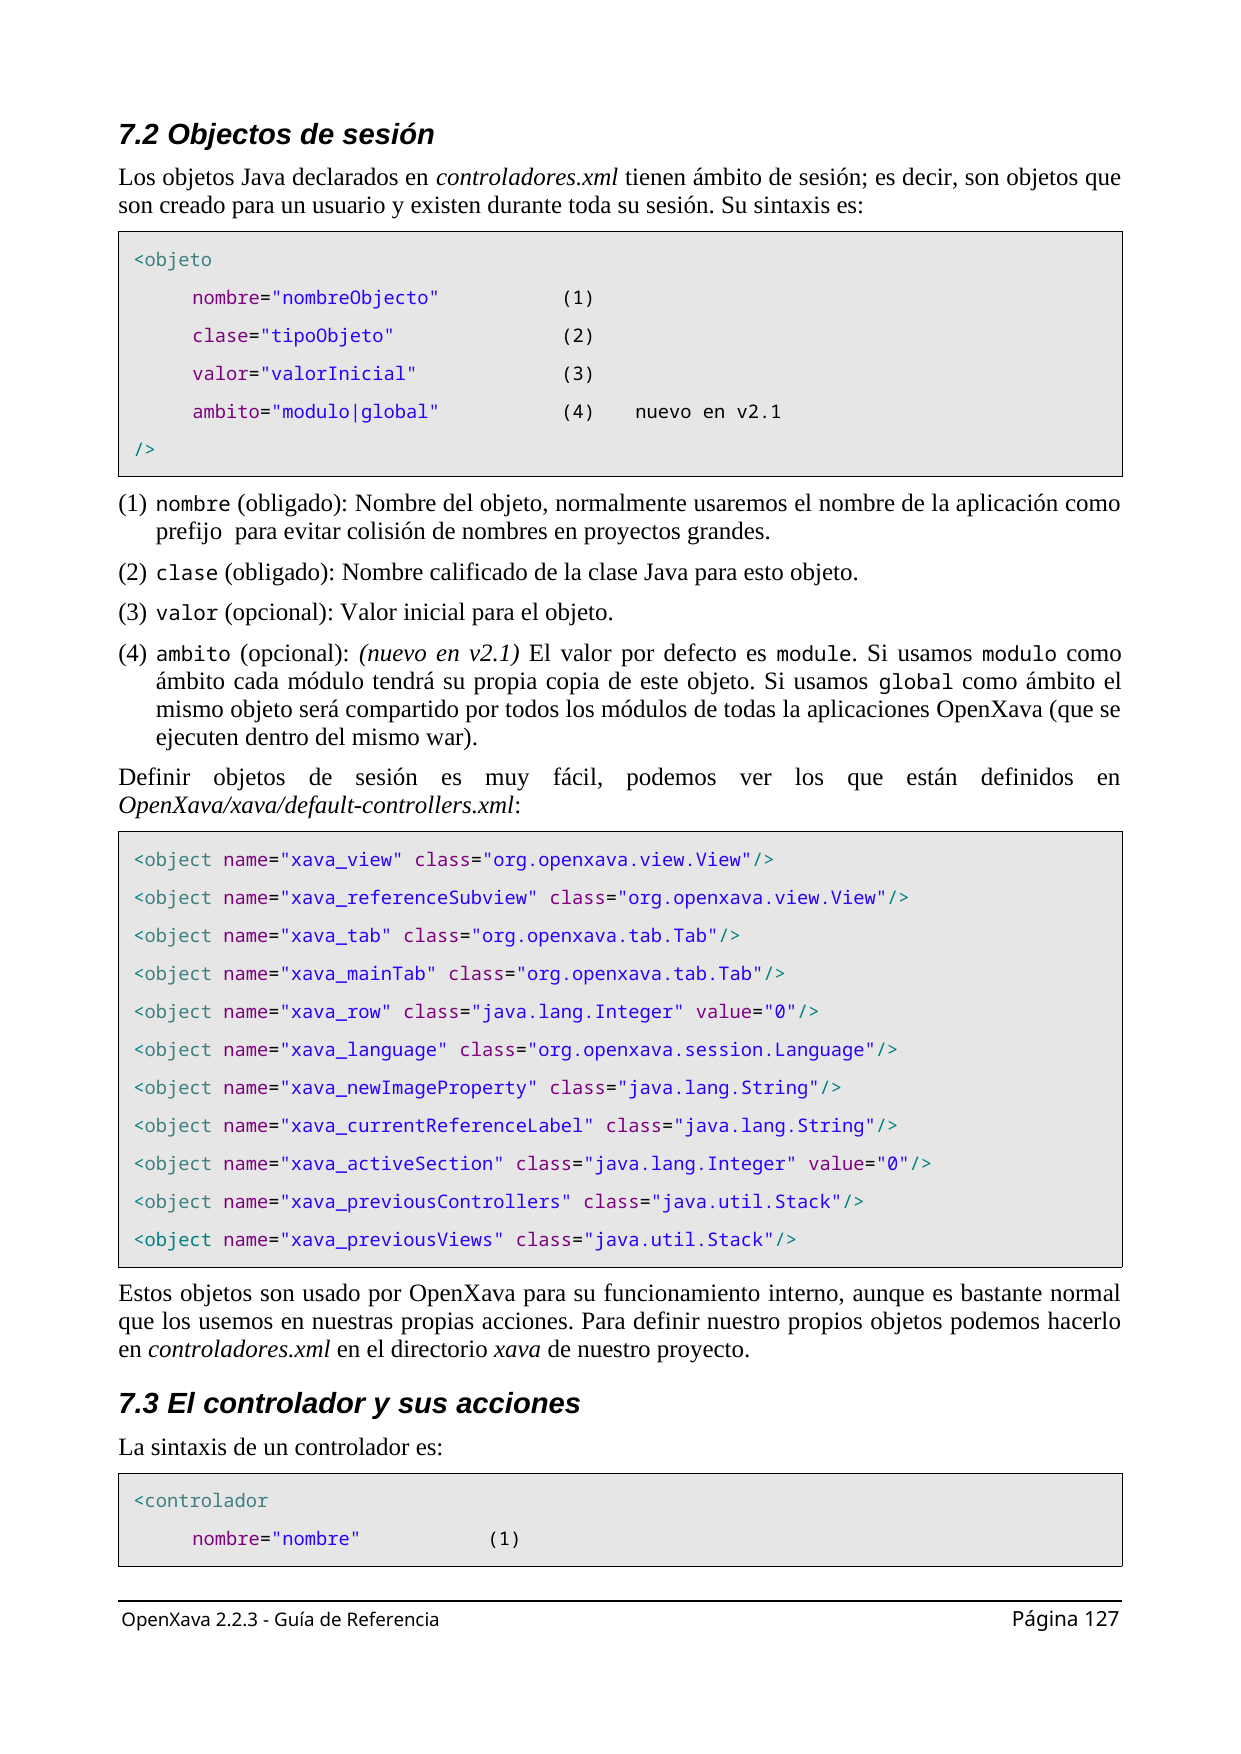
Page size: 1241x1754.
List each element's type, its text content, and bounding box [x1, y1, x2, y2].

text <object name="xava_previousControllers" class="java.util.Stack"/> [119, 1173, 1122, 1212]
text <object name="xava_currentReferenceLabel" class="java.lang.String"/> [119, 1097, 1122, 1136]
text Los objetos Java declarados en controladores.xml tienen ámbito de sesión; es decir, son objetos que son creado para un usuario y existen durante toda su sesión. Su sintaxis es: [118, 163, 1122, 219]
text <object name="xava_row" class="java.lang.Integer" value="0"/> [119, 983, 1122, 1021]
text <object name="xava_previousViews" class="java.util.Stack"/> [119, 1212, 1122, 1267]
text <object name="xava_tab" class="org.openxava.tab.Tab"/> [119, 907, 1122, 945]
text <object name="xava_referenceSubview" class="org.openxava.view.View"/> [119, 869, 1122, 907]
text Estos objetos son usado por OpenXava para su funcionamiento interno, aunque es bastante normal que los usemos en nuestras propias acciones. Para definir nuestro propios objetos podemos hacerlo en controladores.xml en el directorio xava de nuestro proyecto. [118, 1279, 1122, 1362]
subtitle Objectos de sesión [118, 118, 1122, 151]
text nombre="nombre" (1) [119, 1511, 1122, 1566]
list clase (obligado): Nombre calificado de la clase Java para esto objeto. [118, 558, 1122, 586]
text Definir objetos de sesión es muy fácil, podemos ver los que están definidos en OpenXava/xava/default-controllers.xml: [118, 763, 1122, 819]
text <objeto [119, 232, 1122, 269]
text /> [119, 421, 1122, 476]
list ambito (opcional): (nuevo en v2.1) El valor por defecto es module. Si usamos modulo como ámbito cada módulo tendrá su propia copia de este objeto. Si usamos global como ámbito el mismo objeto será compartido por todos los módulos de todas la aplicaciones OpenXava (que se ejecuten dentro del mismo war). [118, 639, 1122, 751]
text <object name="xava_activeSection" class="java.lang.Integer" value="0"/> [119, 1136, 1122, 1173]
text nombre="nombreObjecto" (1) [119, 269, 1122, 307]
text <object name="xava_mainTab" class="org.openxava.tab.Tab"/> [119, 945, 1122, 983]
text <object name="xava_newImageProperty" class="java.lang.String"/> [119, 1059, 1122, 1097]
list nombre (obligado): Nombre del objeto, normalmente usaremos el nombre de la aplicación como prefijo para evitar colisión de nombres en proyectos grandes. [118, 489, 1122, 545]
text La sintaxis de un controlador es: [118, 1433, 1122, 1460]
text valor="valorInicial" (3) [119, 345, 1122, 383]
text <object name="xava_view" class="org.openxava.view.View"/> [119, 832, 1122, 869]
text clase="tipoObjeto" (2) [119, 307, 1122, 345]
text <object name="xava_language" class="org.openxava.session.Language"/> [119, 1021, 1122, 1059]
subtitle El controlador y sus acciones [118, 1387, 1122, 1420]
list valor (opcional): Valor inicial para el objeto. [118, 598, 1122, 627]
text ambito="modulo|global" (4) nuevo en v2.1 [119, 383, 1122, 421]
text <controlador [119, 1474, 1122, 1511]
